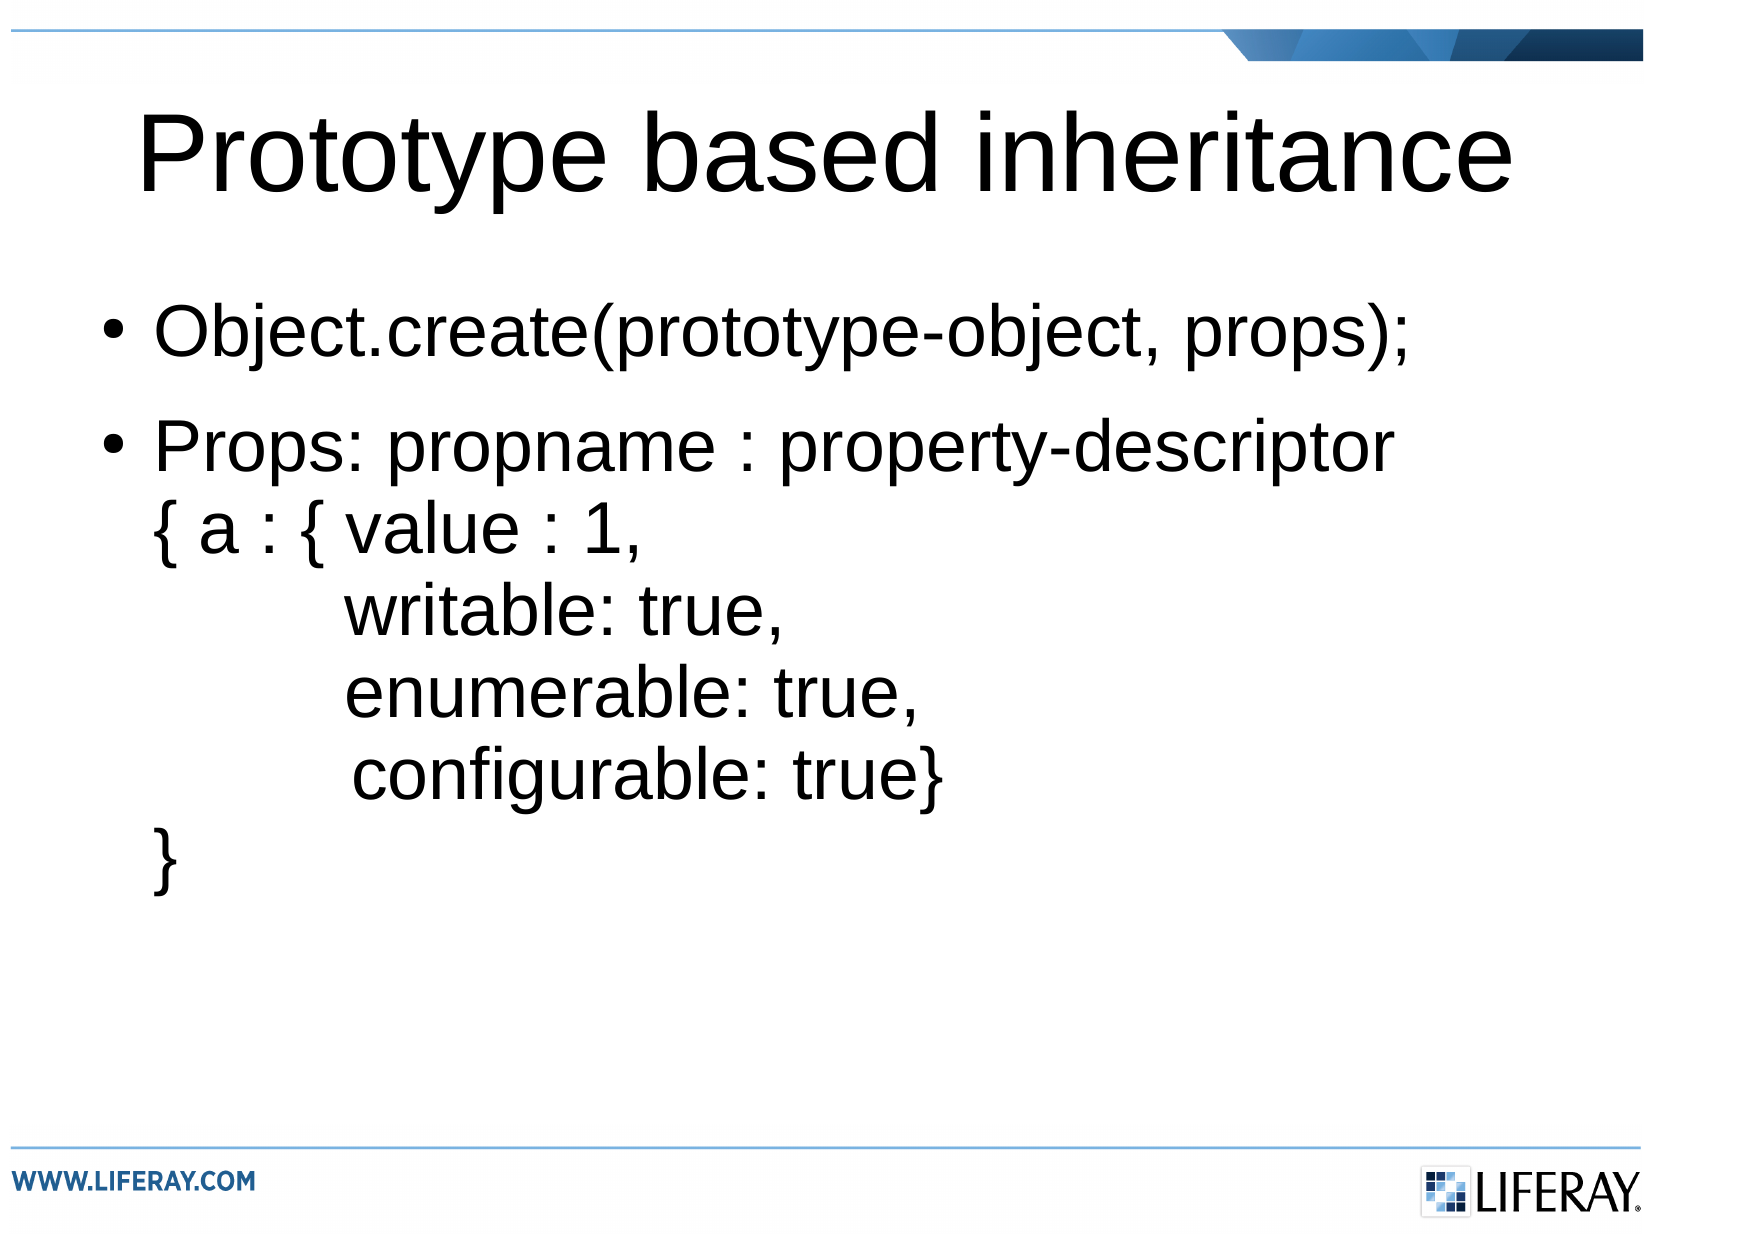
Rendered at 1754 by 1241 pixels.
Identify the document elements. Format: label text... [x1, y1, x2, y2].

list Object.create(prototype-object, props); Props: propname : property-descriptor { a : { value : 1, writable: true, enumerable: true, configurable: true} } [82, 290, 1571, 1010]
title Prototype based inheritance [82, 49, 1571, 257]
picture [9, 1124, 1642, 1234]
picture [11, 0, 1644, 84]
